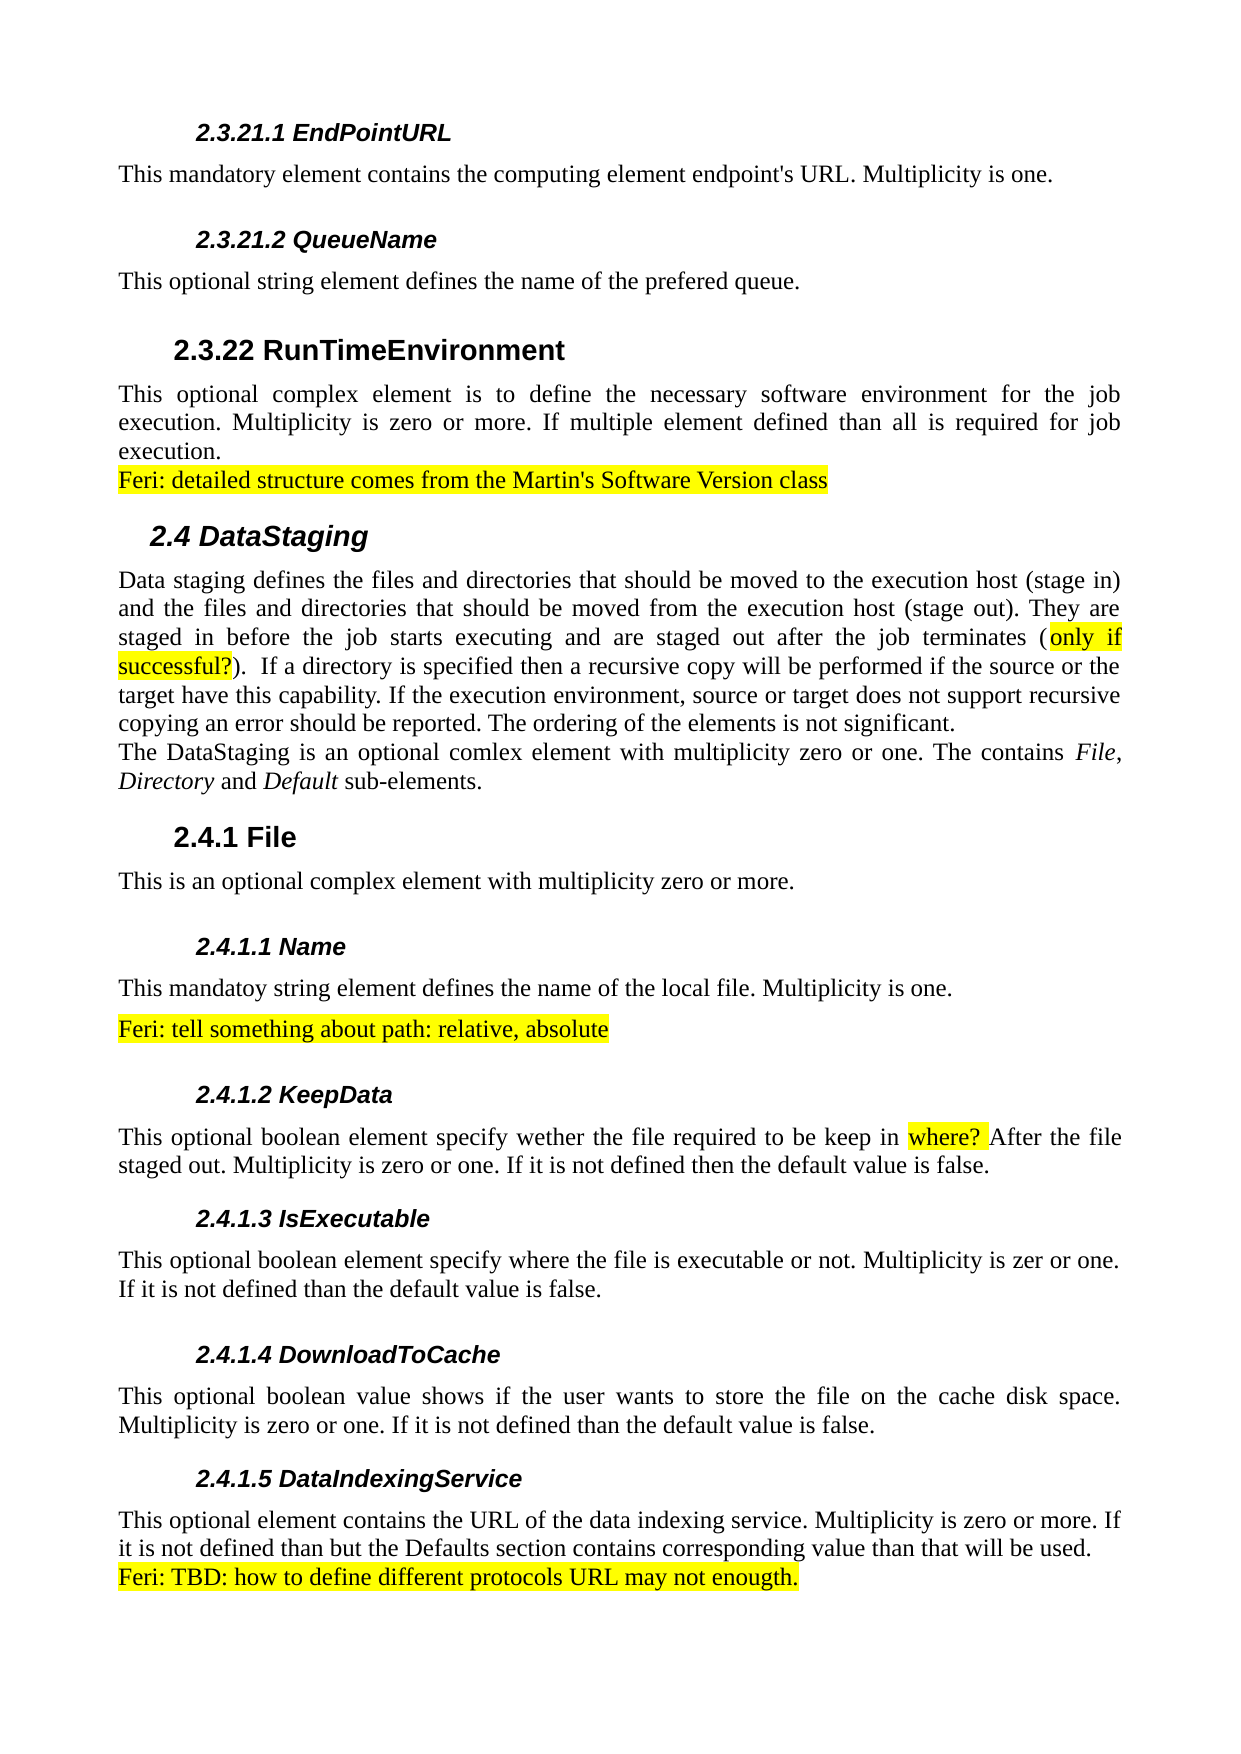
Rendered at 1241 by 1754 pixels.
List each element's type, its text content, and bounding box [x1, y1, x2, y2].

text This optional string element defines the name of the prefered queue. [118, 266, 1122, 295]
text This optional boolean element specify wether the file required to be keep in where? After the file staged out. Multiplicity is zero or one. If it is not defined then the default value is false. [118, 1122, 1122, 1179]
text This optional element contains the URL of the data indexing service. Multiplicity is zero or more. If it is not defined than but the Defaults section contains corresponding value than that will be used. [118, 1505, 1122, 1562]
text Feri: tell something about path: relative, absolute [118, 1014, 1122, 1043]
subtitle QueueName [189, 225, 1122, 254]
subtitle EndPointURL [189, 118, 1122, 147]
text Data staging defines the files and directories that should be moved to the execution host (stage in) and the files and directories that should be moved from the execution host (stage out). They are staged in before the job starts executing and are staged out after the job terminates (only if successful?). If a directory is specified then a recursive copy will be performed if the source or the target have this capability. If the execution environment, source or target does not support recursive copying an error should be reported. The ordering of the elements is not significant. [118, 565, 1122, 737]
text The DataStaging is an optional comlex element with multiplicity zero or one. The contains File, Directory and Default sub-elements. [118, 737, 1122, 795]
text Feri: detailed structure comes from the Martin's Software Version class [118, 465, 1122, 494]
subtitle RunTimeEnvironment [165, 333, 1122, 366]
subtitle File [165, 820, 1122, 853]
text This optional complex element is to define the necessary software environment for the job execution. Multiplicity is zero or more. If multiple element defined than all is required for job execution. [118, 379, 1122, 465]
subtitle KeepData [189, 1081, 1122, 1109]
text This mandatoy string element defines the name of the local file. Multiplicity is one. [118, 973, 1122, 1002]
subtitle Name [189, 932, 1122, 961]
text This mandatory element contains the computing element endpoint's URL. Multiplicity is one. [118, 159, 1122, 188]
text Feri: TBD: how to define different protocols URL may not enougth. [118, 1562, 1122, 1591]
subtitle IsExecutable [189, 1204, 1122, 1233]
subtitle DataIndexingService [189, 1464, 1122, 1492]
text This optional boolean value shows if the user wants to store the file on the cache disk space. Multiplicity is zero or one. If it is not defined than the default value is false. [118, 1381, 1122, 1439]
text This is an optional complex element with multiplicity zero or more. [118, 866, 1122, 894]
text This optional boolean element specify where the file is executable or not. Multiplicity is zer or one. If it is not defined than the default value is false. [118, 1245, 1122, 1303]
subtitle DataStaging [142, 519, 1122, 552]
subtitle DownloadToCache [189, 1340, 1122, 1369]
